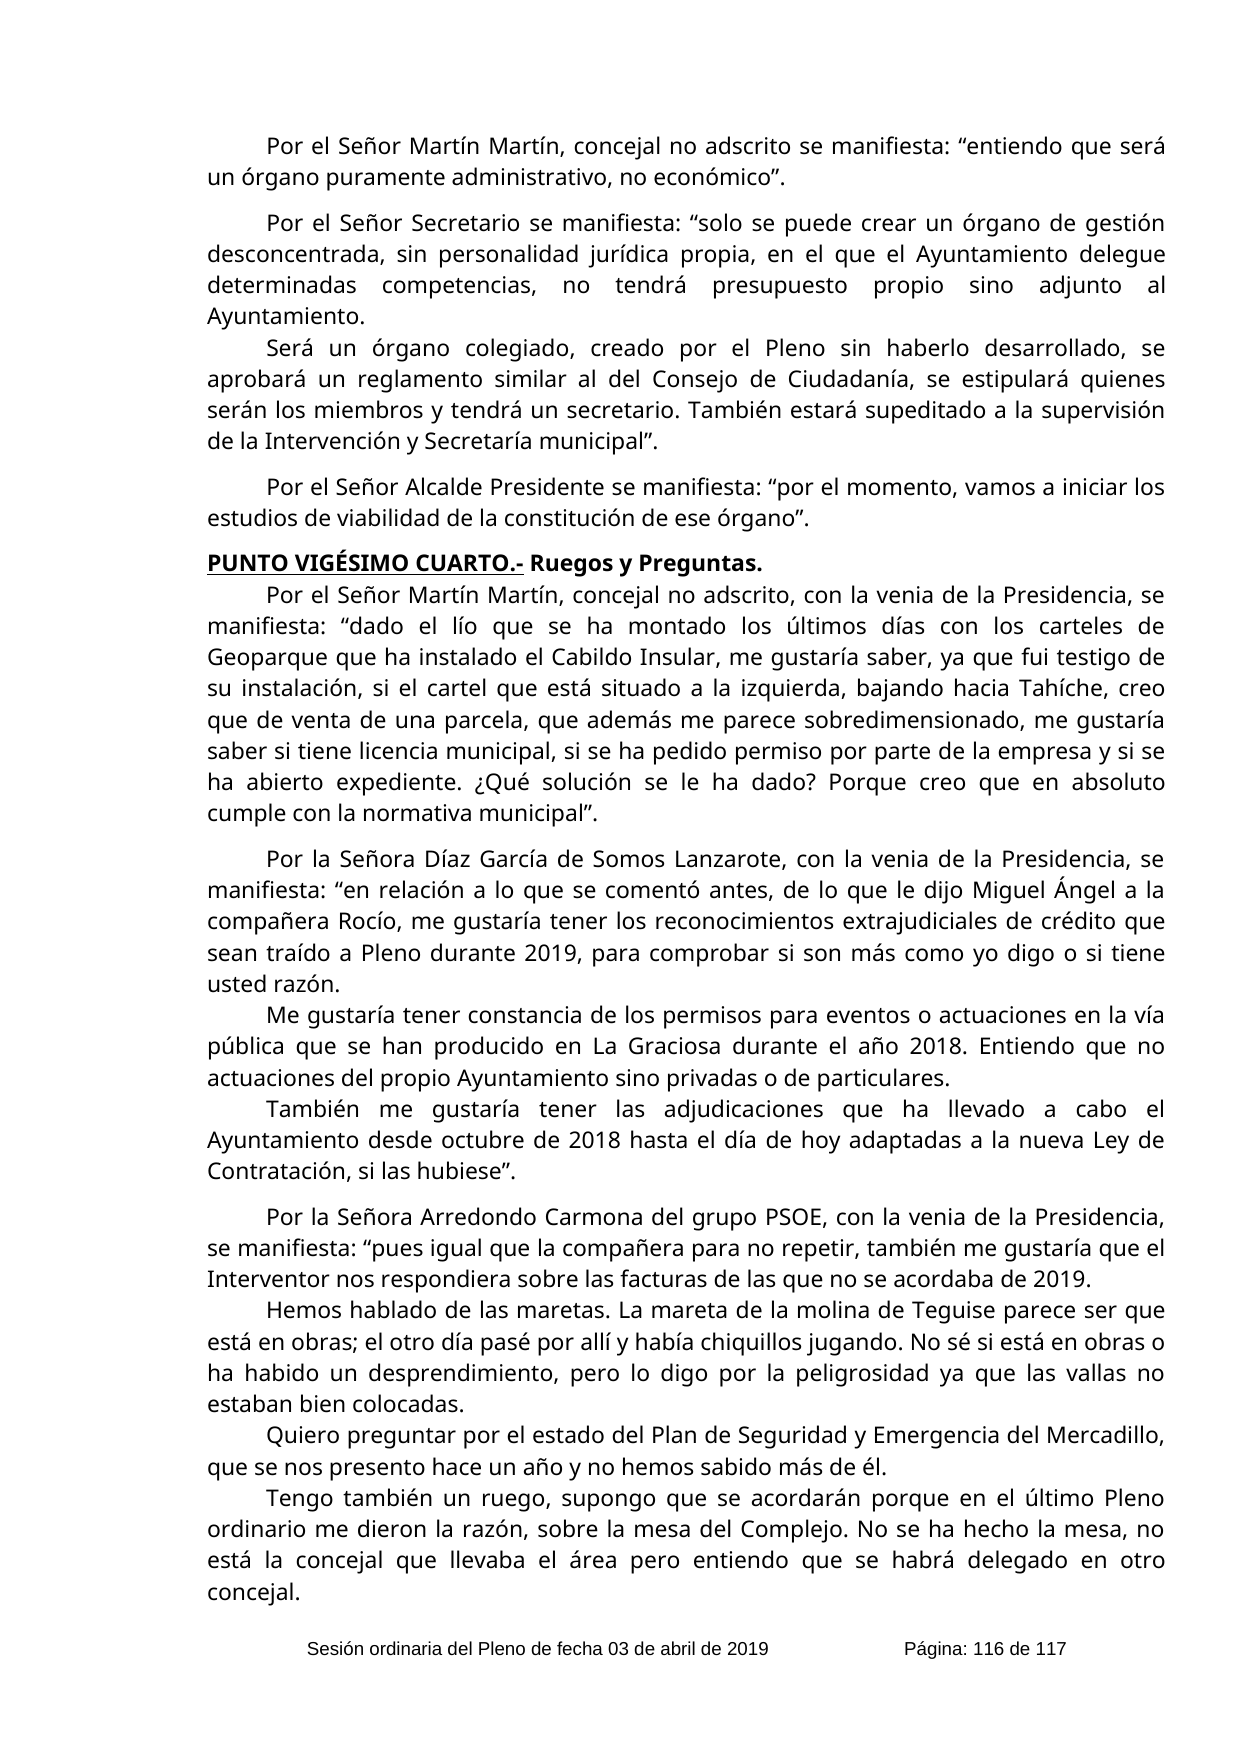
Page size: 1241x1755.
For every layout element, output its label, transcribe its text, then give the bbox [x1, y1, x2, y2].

text Por la Señora Arredondo Carmona del grupo PSOE, con la venia de la Presidencia, se manifiesta: “pues igual que la compañera para no repetir, también me gustaría que el Interventor nos respondiera sobre las facturas de las que no se acordaba de 2019. [207, 1201, 1167, 1294]
text Por el Señor Martín Martín, concejal no adscrito, con la venia de la Presidencia, se manifiesta: “dado el lío que se ha montado los últimos días con los carteles de Geoparque que ha instalado el Cabildo Insular, me gustaría saber, ya que fui testigo de su instalación, si el cartel que está situado a la izquierda, bajando hacia Tahíche, creo que de venta de una parcela, que además me parece sobredimensionado, me gustaría saber si tiene licencia municipal, si se ha pedido permiso por parte de la empresa y si se ha abierto expediente. ¿Qué solución se le ha dado? Porque creo que en absoluto cumple con la normativa municipal”. [207, 579, 1167, 829]
text Por el Señor Secretario se manifiesta: “solo se puede crear un órgano de gestión desconcentrada, sin personalidad jurídica propia, en el que el Ayuntamiento delegue determinadas competencias, no tendrá presupuesto propio sino adjunto al Ayuntamiento. [207, 207, 1167, 332]
text Quiero preguntar por el estado del Plan de Seguridad y Emergencia del Mercadillo, que se nos presento hace un año y no hemos sabido más de él. [207, 1419, 1167, 1482]
text También me gustaría tener las adjudicaciones que ha llevado a cabo el Ayuntamiento desde octubre de 2018 hasta el día de hoy adaptadas a la nueva Ley de Contratación, si las hubiese”. [207, 1093, 1167, 1187]
text PUNTO VIGÉSIMO CUARTO.- Ruegos y Preguntas. [207, 547, 1167, 579]
text Tengo también un ruego, supongo que se acordarán porque en el último Pleno ordinario me dieron la razón, sobre la mesa del Complejo. No se ha hecho la mesa, no está la concejal que llevaba el área pero entiendo que se habrá delegado en otro concejal. [207, 1482, 1167, 1607]
text Por la Señora Díaz García de Somos Lanzarote, con la venia de la Presidencia, se manifiesta: “en relación a lo que se comentó antes, de lo que le dijo Miguel Ángel a la compañera Rocío, me gustaría tener los reconocimientos extrajudiciales de crédito que sean traído a Pleno durante 2019, para comprobar si son más como yo digo o si tiene usted razón. [207, 843, 1167, 999]
text Por el Señor Martín Martín, concejal no adscrito se manifiesta: “entiendo que será un órgano puramente administrativo, no económico”. [207, 130, 1167, 192]
text Me gustaría tener constancia de los permisos para eventos o actuaciones en la vía pública que se han producido en La Graciosa durante el año 2018. Entiendo que no actuaciones del propio Ayuntamiento sino privadas o de particulares. [207, 999, 1167, 1093]
text Por el Señor Alcalde Presidente se manifiesta: “por el momento, vamos a iniciar los estudios de viabilidad de la constitución de ese órgano”. [207, 471, 1167, 533]
text Será un órgano colegiado, creado por el Pleno sin haberlo desarrollado, se aprobará un reglamento similar al del Consejo de Ciudadanía, se estipulará quienes serán los miembros y tendrá un secretario. También estará supeditado a la supervisión de la Intervención y Secretaría municipal”. [207, 332, 1167, 457]
text Hemos hablado de las maretas. La mareta de la molina de Teguise parece ser que está en obras; el otro día pasé por allí y había chiquillos jugando. No sé si está en obras o ha habido un desprendimiento, pero lo digo por la peligrosidad ya que las vallas no estaban bien colocadas. [207, 1294, 1167, 1419]
